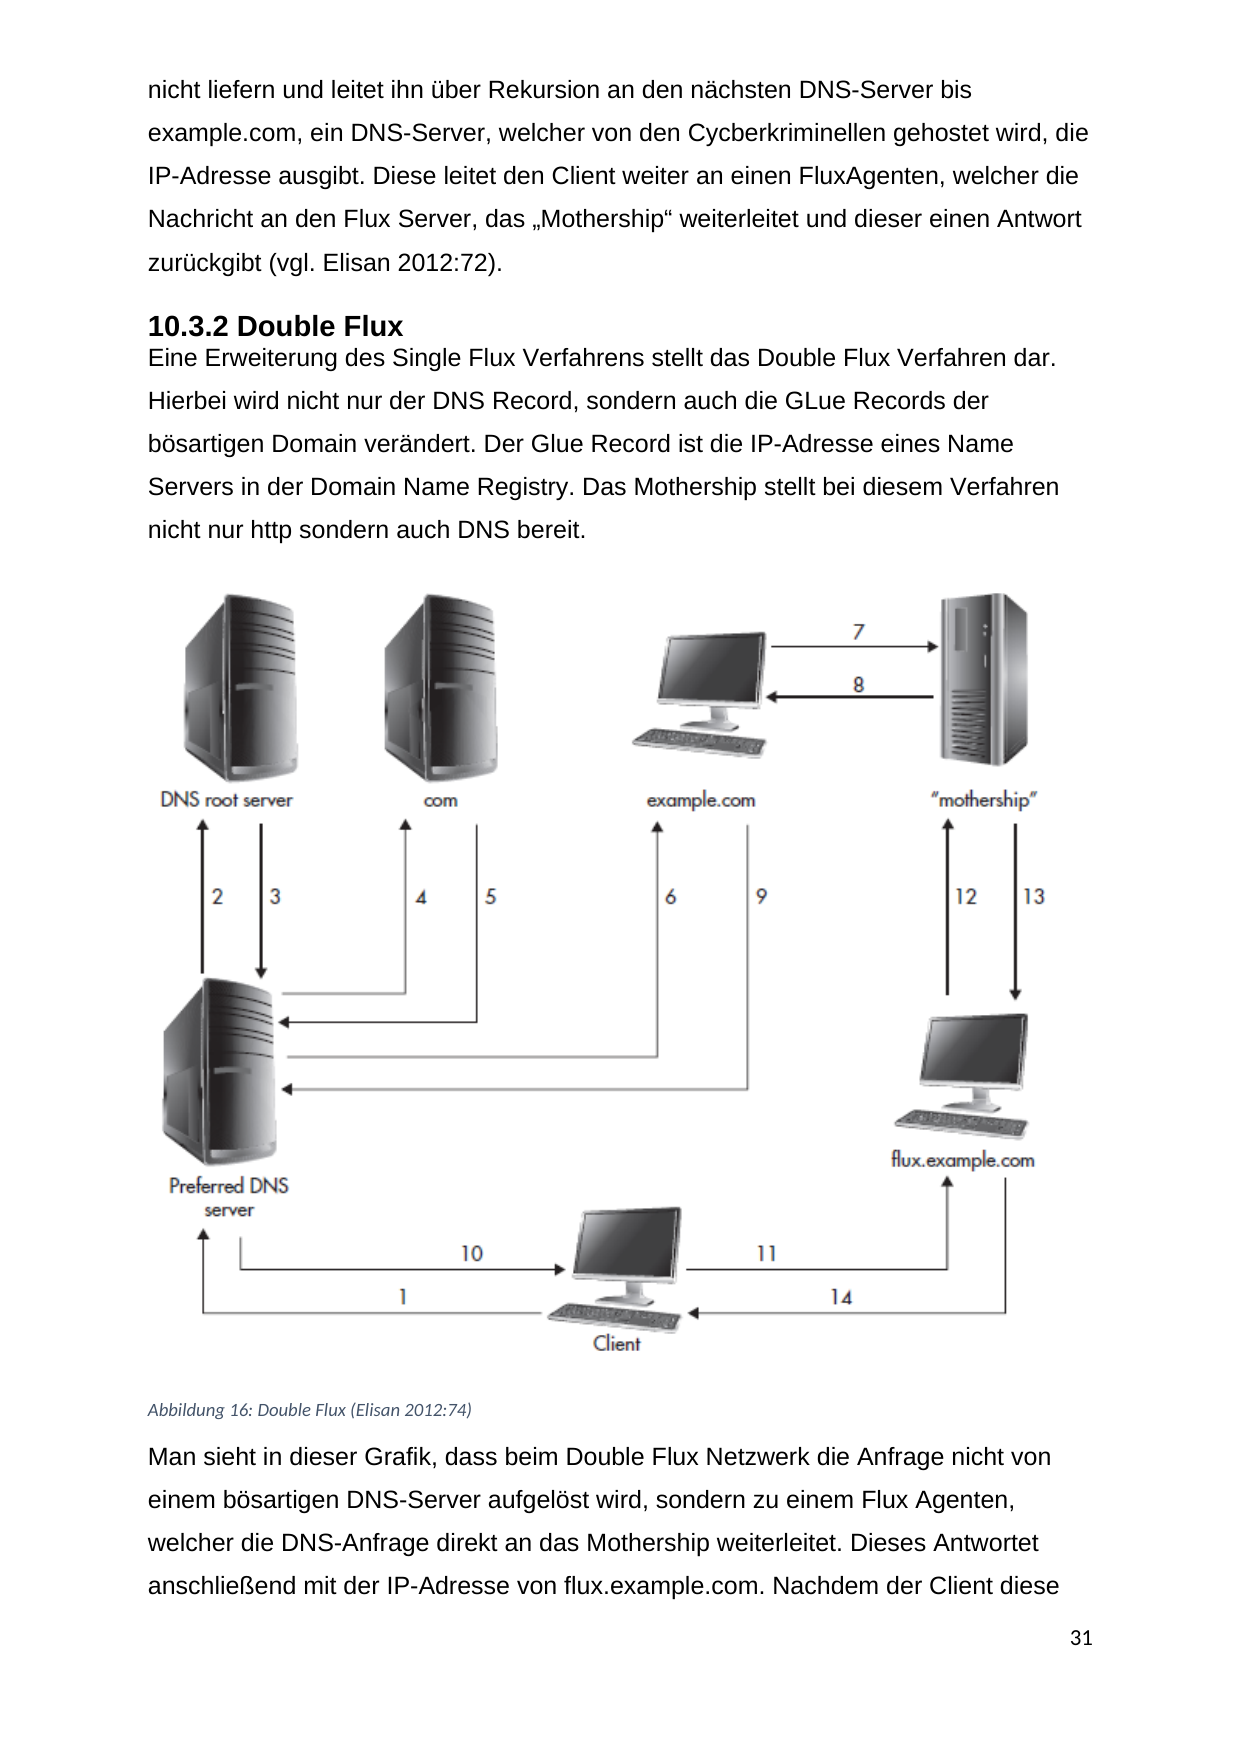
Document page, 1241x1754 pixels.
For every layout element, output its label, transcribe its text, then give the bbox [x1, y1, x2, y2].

text Abbildung 16: Double Flux (Elisan 2012:74) [148, 1398, 1093, 1421]
text Man sieht in dieser Grafik, dass beim Double Flux Netzwerk die Anfrage nicht von einem bösartigen DNS-Server aufgelöst wird, sondern zu einem Flux Agenten, welcher die DNS-Anfrage direkt an das Mothership weiterleitet. Dieses Antwortet anschließend mit der IP-Adresse von flux.example.com. Nachdem der Client diese [148, 1442, 1093, 1600]
text nicht liefern und leitet ihn über Rekursion an den nächsten DNS-Server bis example.com, ein DNS-Server, welcher von den Cycberkriminellen gehostet wird, die IP-Adresse ausgibt. Diese leitet den Client weiter an einen FluxAgenten, welcher die Nachricht an den Flux Server, das „Mothership“ weiterleitet und dieser einen Antwort zurückgibt (vgl. Elisan 2012:72). [148, 75, 1093, 276]
subtitle 10.3.2 Double Flux [148, 309, 1093, 343]
text Eine Erweiterung des Single Flux Verfahrens stellt das Double Flux Verfahren dar. Hierbei wird nicht nur der DNS Record, sondern auch die GLue Records der bösartigen Domain verändert. Der Glue Record ist die IP-Adresse eines Name Servers in der Domain Name Registry. Das Mothership stellt bei diesem Verfahren nicht nur http sondern auch DNS bereit. [148, 343, 1093, 544]
